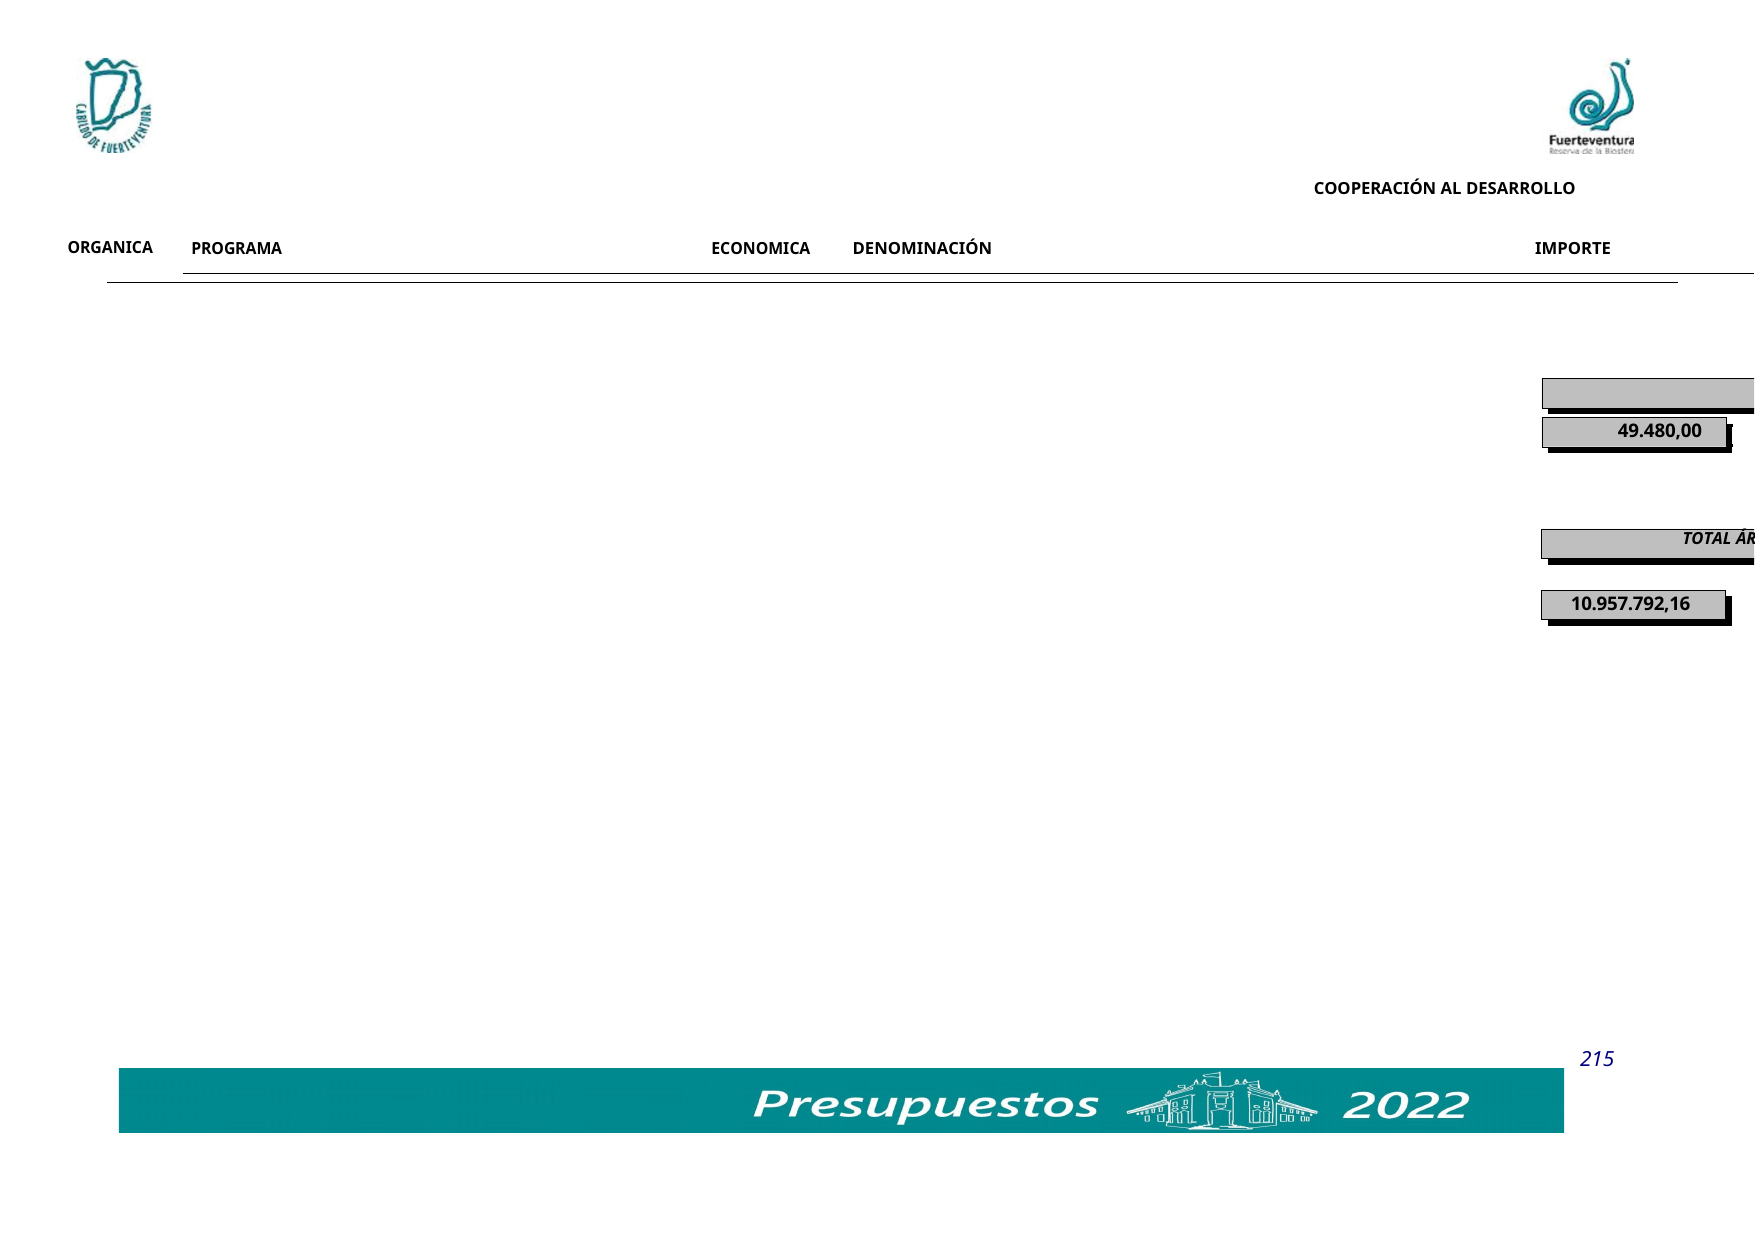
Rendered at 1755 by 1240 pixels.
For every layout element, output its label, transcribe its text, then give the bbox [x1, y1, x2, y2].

text ORGANICA PROGRAMA ECONOMICA DENOMINACIÓN [67, 235, 1008, 259]
text IMPORTE [1535, 237, 1648, 260]
